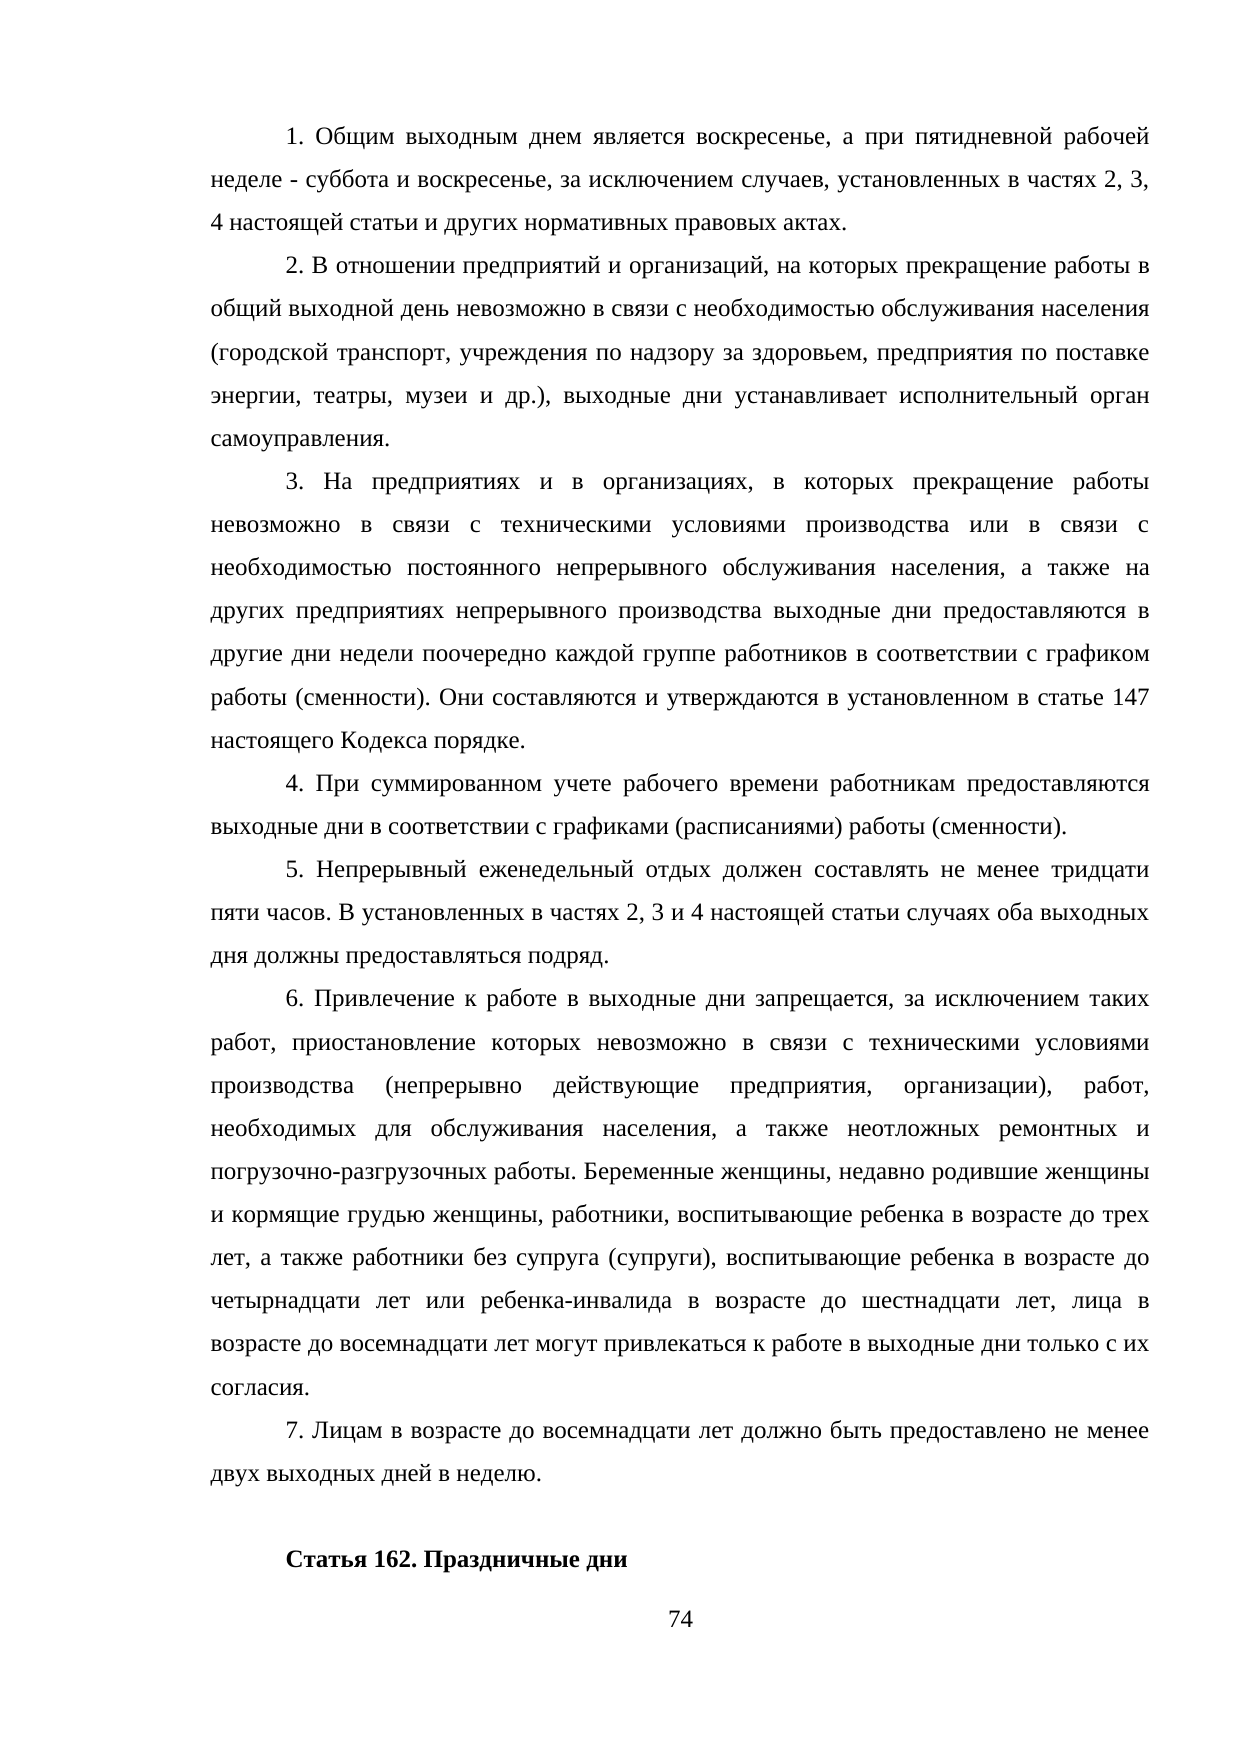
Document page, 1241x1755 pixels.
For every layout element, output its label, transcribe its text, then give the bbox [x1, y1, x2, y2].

text 5. Непрерывный еженедельный отдых должен составлять не менее тридцати пяти часов. В установленных в частях 2, 3 и 4 настоящей статьи случаях оба выходных дня должны предоставляться подряд. [210, 854, 1151, 969]
text Статья 162. Праздничные дни [210, 1544, 1151, 1573]
text 3. На предприятиях и в организациях, в которых прекращение работы невозможно в связи с техническими условиями производства или в связи с необходимостью постоянного непрерывного обслуживания населения, а также на других предприятиях непрерывного производства выходные дни предоставляются в другие дни недели поочередно каждой группе работников в соответствии с графиком работы (сменности). Они составляются и утверждаются в установленном в статье 147 настоящего Кодекса порядке. [210, 466, 1151, 753]
text 2. В отношении предприятий и организаций, на которых прекращение работы в общий выходной день невозможно в связи с необходимостью обслуживания населения (городской транспорт, учреждения по надзору за здоровьем, предприятия по поставке энергии, театры, музеи и др.), выходные дни устанавливает исполнительный орган самоуправления. [210, 250, 1151, 452]
text 4. При суммированном учете рабочего времени работникам предоставляются выходные дни в соответствии с графиками (расписаниями) работы (сменности). [210, 768, 1151, 840]
text 6. Привлечение к работе в выходные дни запрещается, за исключением таких работ, приостановление которых невозможно в связи с техническими условиями производства (непрерывно действующие предприятия, организации), работ, необходимых для обслуживания населения, а также неотложных ремонтных и погрузочно-разгрузочных работы. Беременные женщины, недавно родившие женщины и кормящие грудью женщины, работники, воспитывающие ребенка в возрасте до трех лет, а также работники без супруга (супруги), воспитывающие ребенка в возрасте до четырнадцати лет или ребенка-инвалида в возрасте до шестнадцати лет, лица в возрасте до восемнадцати лет могут привлекаться к работе в выходные дни только с их согласия. [210, 983, 1151, 1400]
text 1. Общим выходным днем является воскресенье, а при пятидневной рабочей неделе - суббота и воскресенье, за исключением случаев, установленных в частях 2, 3, 4 настоящей статьи и других нормативных правовых актах. [210, 121, 1151, 236]
text 7. Лицам в возрасте до восемнадцати лет должно быть предоставлено не менее двух выходных дней в неделю. [210, 1415, 1151, 1487]
